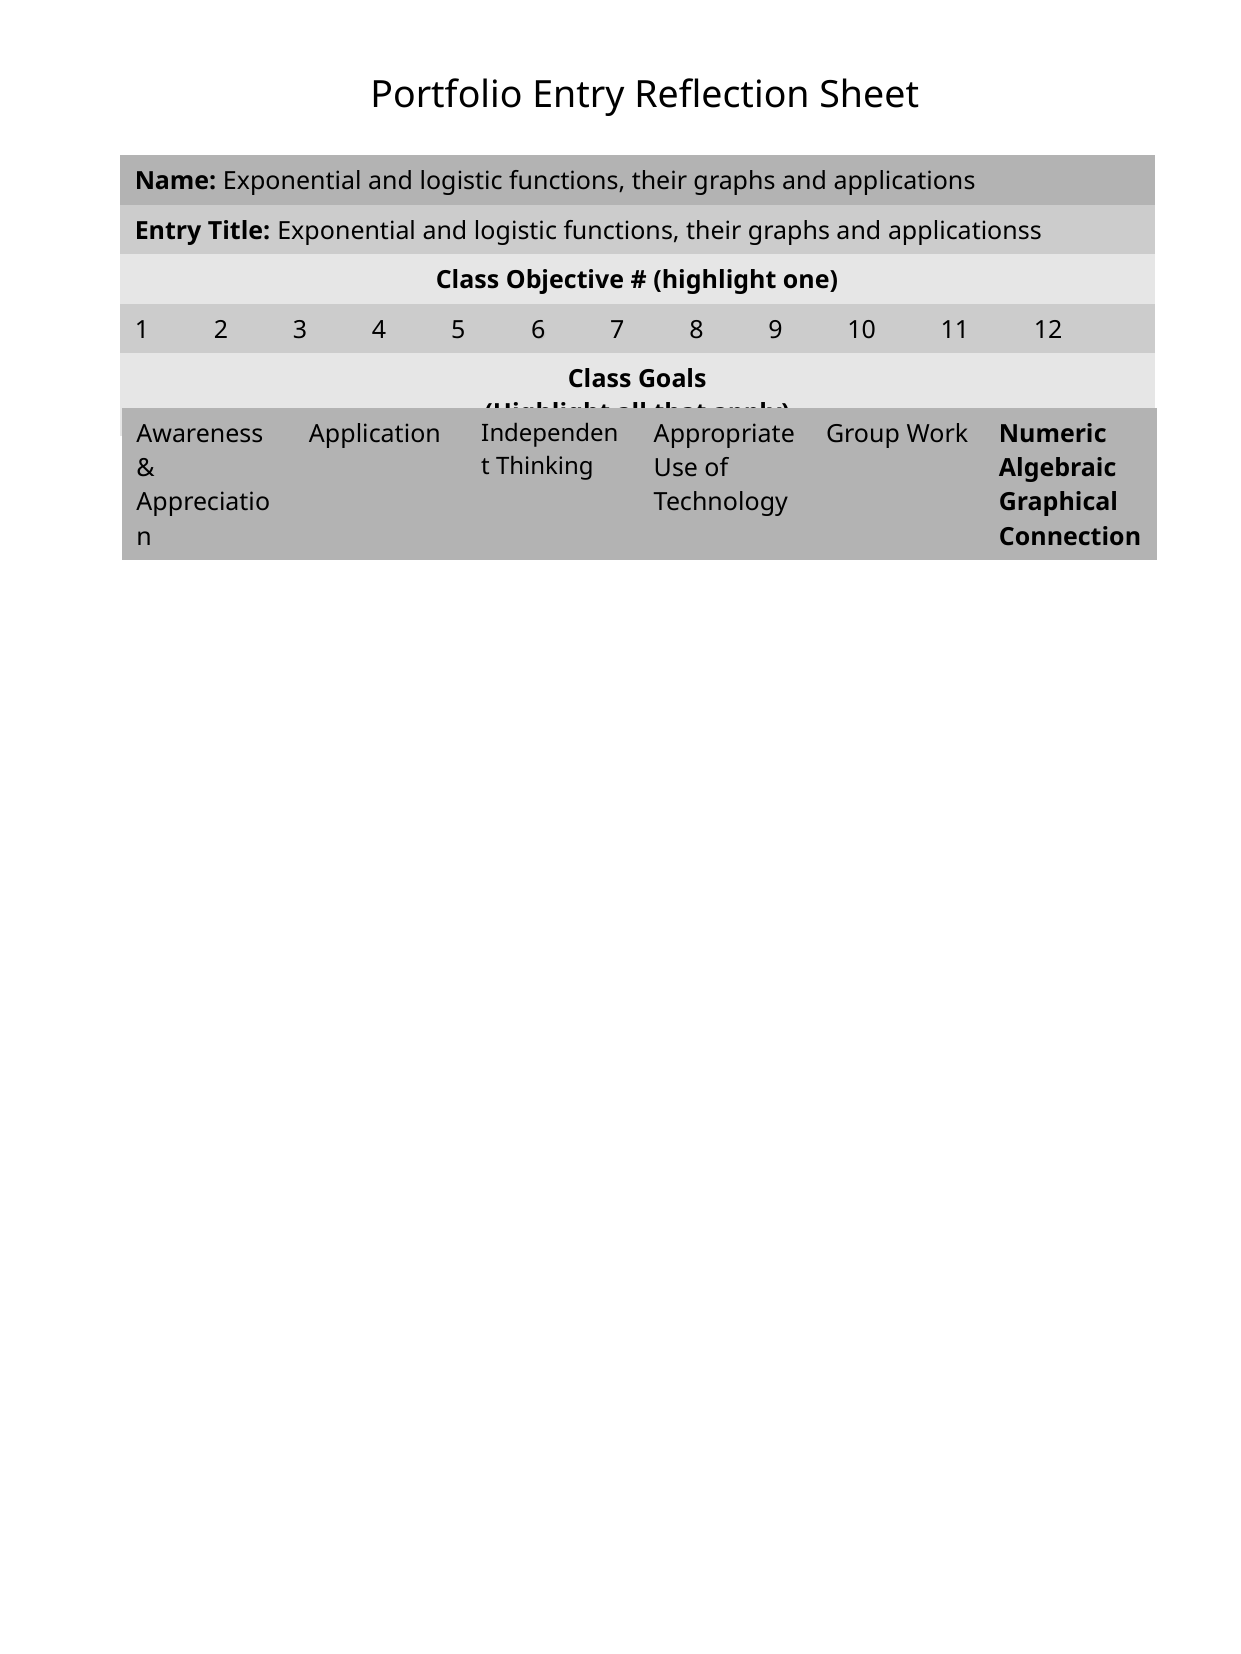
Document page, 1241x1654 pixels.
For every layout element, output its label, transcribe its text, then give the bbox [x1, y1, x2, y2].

table_header Independent Thinking [467, 408, 639, 560]
table_cell Entry Title: Exponential and logistic functions, their graphs and applicationss [120, 205, 1155, 254]
table_cell Class Goals (Highlight all that apply) [120, 353, 1155, 436]
table_cell Class Objective # (highlight one) [120, 254, 1155, 304]
table_header Appropriate Use of Technology [639, 408, 811, 560]
table_header Group Work [811, 408, 984, 560]
table_cell 1 2 3 4 5 6 7 8 9 10 11 12 [120, 304, 1155, 353]
table_header Application [294, 408, 467, 560]
table_header Numeric Algebraic Graphical Connection [984, 408, 1157, 560]
table_header Name: Exponential and logistic functions, their graphs and applications [120, 155, 1155, 205]
table_header Awareness & Appreciation [122, 408, 294, 560]
text_box Portfolio Entry Reflection Sheet [195, 60, 1096, 117]
